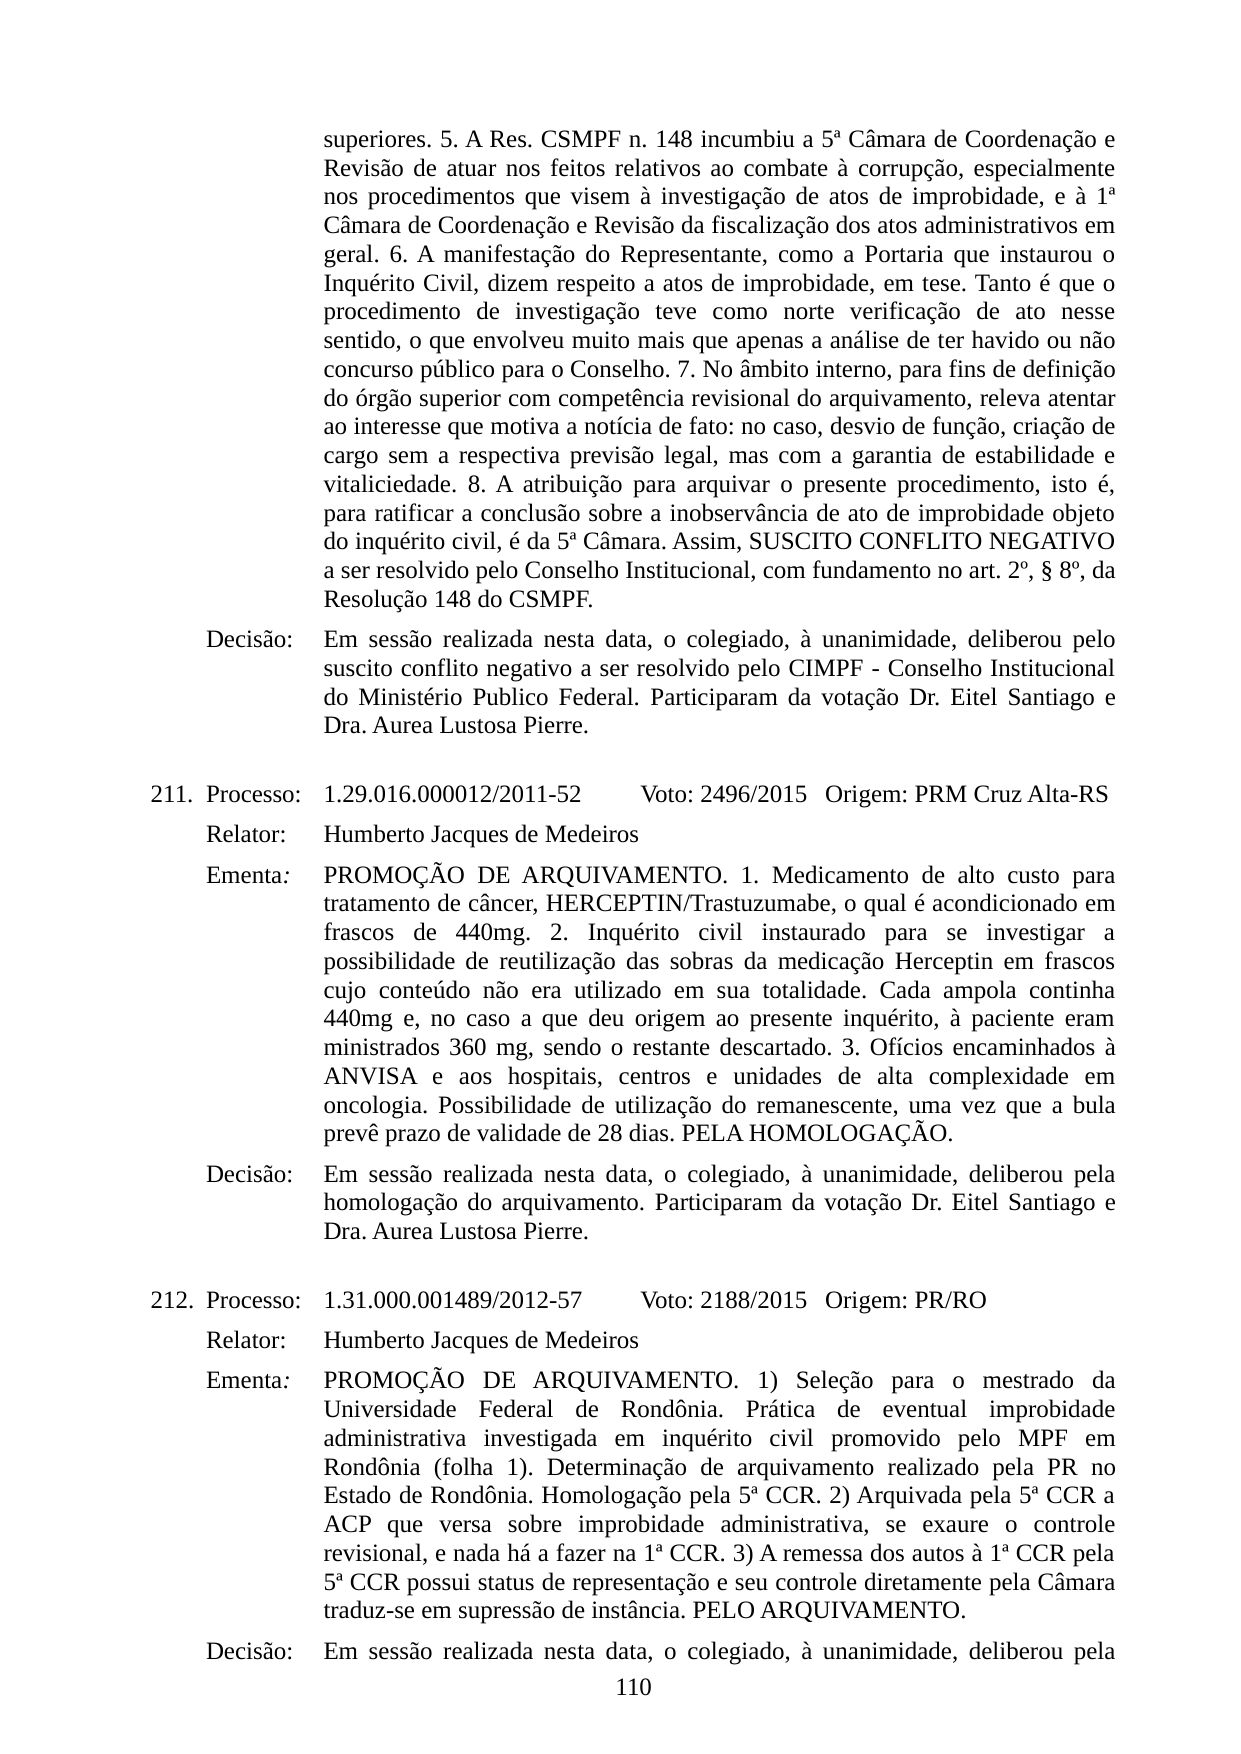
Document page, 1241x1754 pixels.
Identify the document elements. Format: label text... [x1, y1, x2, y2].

table_cell [145, 1360, 200, 1630]
table_cell Relator: [200, 814, 318, 854]
table_header 1.29.016.000012/2011-52 [318, 774, 634, 814]
table_header Origem: PR/RO [819, 1279, 1122, 1319]
table_cell Decisão: [200, 1153, 318, 1251]
table_cell Em sessão realizada nesta data, o colegiado, à unanimidade, deliberou pela [318, 1630, 1122, 1670]
table_cell Relator: [200, 1320, 318, 1360]
table_cell [145, 1630, 200, 1670]
table_header Voto: 2188/2015 [635, 1279, 819, 1319]
table_header Processo: [200, 774, 318, 814]
table_cell PROMOÇÃO DE ARQUIVAMENTO. 1) Seleção para o mestrado da Universidade Federal de Rondônia. Prática de eventual improbidade administrativa investigada em inquérito civil promovido pelo MPF em Rondônia (folha 1). Determinação de arquivamento realizado pela PR no Estado de Rondônia. Homologação pela 5ª CCR. 2) Arquivada pela 5ª CCR a ACP que versa sobre improbidade administrativa, se exaure o controle revisional, e nada há a fazer na 1ª CCR. 3) A remessa dos autos à 1ª CCR pela 5ª CCR possui status de representação e seu controle diretamente pela Câmara traduz-se em supressão de instância. PELO ARQUIVAMENTO. [318, 1360, 1122, 1630]
table_cell [145, 1153, 200, 1251]
table_header 1.31.000.001489/2012-57 [318, 1279, 634, 1319]
table_cell [145, 618, 200, 745]
table_cell [145, 1320, 200, 1360]
table_cell Em sessão realizada nesta data, o colegiado, à unanimidade, deliberou pelo suscito conflito negativo a ser resolvido pelo CIMPF - Conselho Institucional do Ministério Publico Federal. Participaram da votação Dr. Eitel Santiago e Dra. Aurea Lustosa Pierre. [318, 618, 1122, 745]
table_cell Ementa: [200, 1360, 318, 1630]
table_cell superiores. 5. A Res. CSMPF n. 148 incumbiu a 5ª Câmara de Coordenação e Revisão de atuar nos feitos relativos ao combate à corrupção, especialmente nos procedimentos que visem à investigação de atos de improbidade, e à 1ª Câmara de Coordenação e Revisão da fiscalização dos atos administrativos em geral. 6. A manifestação do Representante, como a Portaria que instaurou o Inquérito Civil, dizem respeito a atos de improbidade, em tese. Tanto é que o procedimento de investigação teve como norte verificação de ato nesse sentido, o que envolveu muito mais que apenas a análise de ter havido ou não concurso público para o Conselho. 7. No âmbito interno, para fins de definição do órgão superior com competência revisional do arquivamento, releva atentar ao interesse que motiva a notícia de fato: no caso, desvio de função, criação de cargo sem a respectiva previsão legal, mas com a garantia de estabilidade e vitaliciedade. 8. A atribuição para arquivar o presente procedimento, isto é, para ratificar a conclusão sobre a inobservância de ato de improbidade objeto do inquérito civil, é da 5ª Câmara. Assim, SUSCITO CONFLITO NEGATIVO a ser resolvido pelo Conselho Institucional, com fundamento no art. 2º, § 8º, da Resolução 148 do CSMPF. [318, 118, 1122, 618]
table_cell [145, 118, 200, 618]
table_cell Humberto Jacques de Medeiros [318, 1320, 1122, 1360]
table_cell Ementa: [200, 854, 318, 1153]
table_header 212. [145, 1279, 200, 1319]
table_cell [200, 118, 318, 618]
table_cell Em sessão realizada nesta data, o colegiado, à unanimidade, deliberou pela homologação do arquivamento. Participaram da votação Dr. Eitel Santiago e Dra. Aurea Lustosa Pierre. [318, 1153, 1122, 1251]
table_cell Humberto Jacques de Medeiros [318, 814, 1122, 854]
table_header Origem: PRM Cruz Alta-RS [819, 774, 1122, 814]
table_cell PROMOÇÃO DE ARQUIVAMENTO. 1. Medicamento de alto custo para tratamento de câncer, HERCEPTIN/Trastuzumabe, o qual é acondicionado em frascos de 440mg. 2. Inquérito civil instaurado para se investigar a possibilidade de reutilização das sobras da medicação Herceptin em frascos cujo conteúdo não era utilizado em sua totalidade. Cada ampola continha 440mg e, no caso a que deu origem ao presente inquérito, à paciente eram ministrados 360 mg, sendo o restante descartado. 3. Ofícios encaminhados à ANVISA e aos hospitais, centros e unidades de alta complexidade em oncologia. Possibilidade de utilização do remanescente, uma vez que a bula prevê prazo de validade de 28 dias. PELA HOMOLOGAÇÃO. [318, 854, 1122, 1153]
table_cell Decisão: [200, 1630, 318, 1670]
table_header 211. [145, 774, 200, 814]
table_cell Decisão: [200, 618, 318, 745]
table_header Processo: [200, 1279, 318, 1319]
table_cell [145, 814, 200, 854]
table_header Voto: 2496/2015 [635, 774, 819, 814]
table_cell [145, 854, 200, 1153]
